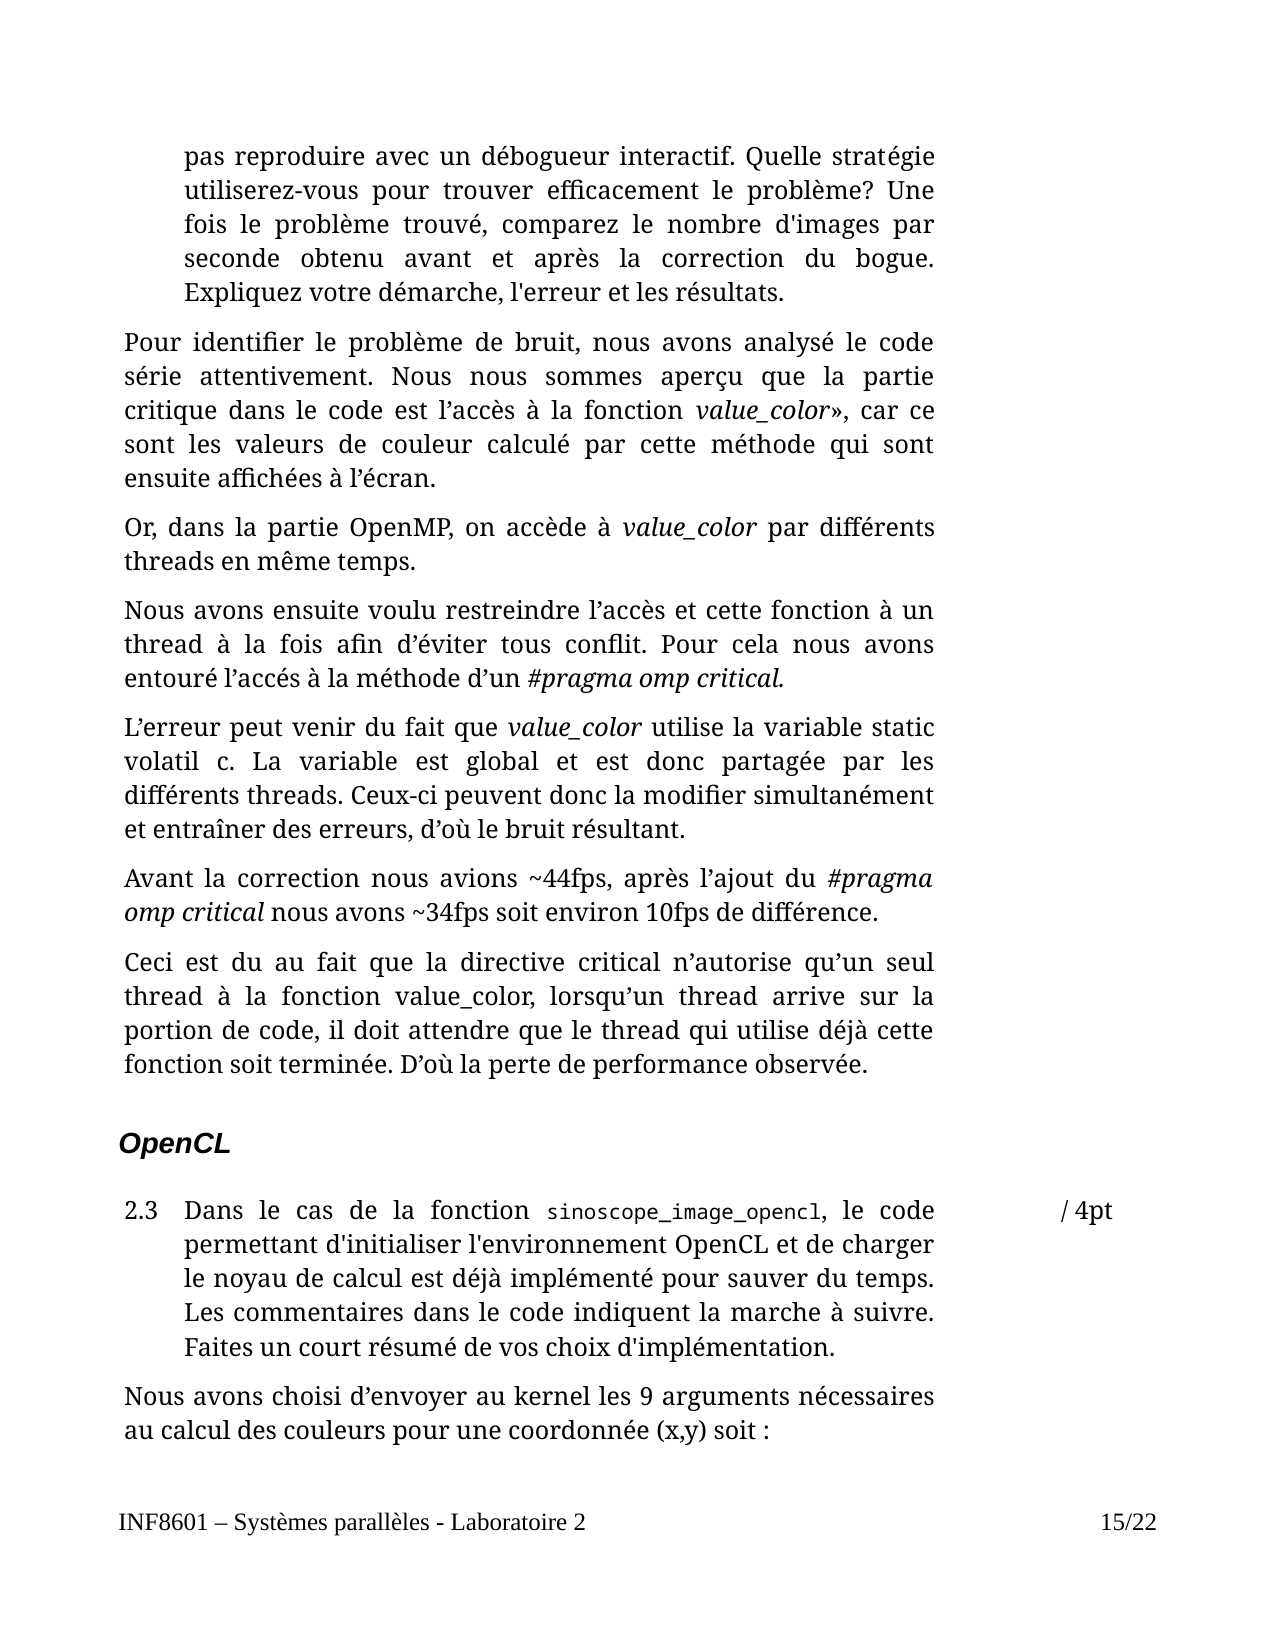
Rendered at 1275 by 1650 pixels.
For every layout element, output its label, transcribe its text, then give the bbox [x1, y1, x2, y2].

table_cell pas reproduire avec un débogueur interactif. Quelle stratégie utiliserez-vous pour trouver efficacement le problème? Une fois le problème trouvé, comparez le nombre d'images par seconde obtenu avant et après la correction du bogue. Expliquez votre démarche, l'erreur et les résultats. Pour identifier le problème de bruit, nous avons analysé le code série attentivement. Nous nous sommes aperçu que la partie critique dans le code est l’accès à la fonction value_color», car ce sont les valeurs de couleur calculé par cette méthode qui sont ensuite affichées à l’écran. Or, dans la partie OpenMP, on accède à value_color par différents threads en même temps. Nous avons ensuite voulu restreindre l’accès et cette fonction à un thread à la fois afin d’éviter tous conflit. Pour cela nous avons entouré l’accés à la méthode d’un #pragma omp critical. L’erreur peut venir du fait que value_color utilise la variable static volatil c. La variable est global et est donc partagée par les différents threads. Ceux-ci peuvent donc la modifier simultanément et entraîner des erreurs, d’où le bruit résultant. Avant la correction nous avions ~44fps, après l’ajout du #pragma omp critical nous avons ~34fps soit environ 10fps de différence. Ceci est du au fait que la directive critical n’autorise qu’un seul thread à la fonction value_color, lorsqu’un thread arrive sur la portion de code, il doit attendre que le thread qui utilise déjà cette fonction soit terminée. D’où la perte de performance observée. [118, 118, 941, 1101]
subtitle OpenCL [118, 1126, 1157, 1160]
table_header / 4pt [1049, 1172, 1157, 1467]
table_cell [1049, 118, 1157, 1101]
table_header [941, 1172, 1049, 1467]
table_header Dans le cas de la fonction sinoscope_image_opencl, le code permettant d'initialiser l'environnement OpenCL et de charger le noyau de calcul est déjà implémenté pour sauver du temps. Les commentaires dans le code indiquent la marche à suivre. Faites un court résumé de vos choix d'implémentation. Nous avons choisi d’envoyer au kernel les 9 arguments nécessaires au calcul des couleurs pour une coordonnée (x,y) soit : [118, 1172, 941, 1467]
table_cell [941, 118, 1049, 1101]
